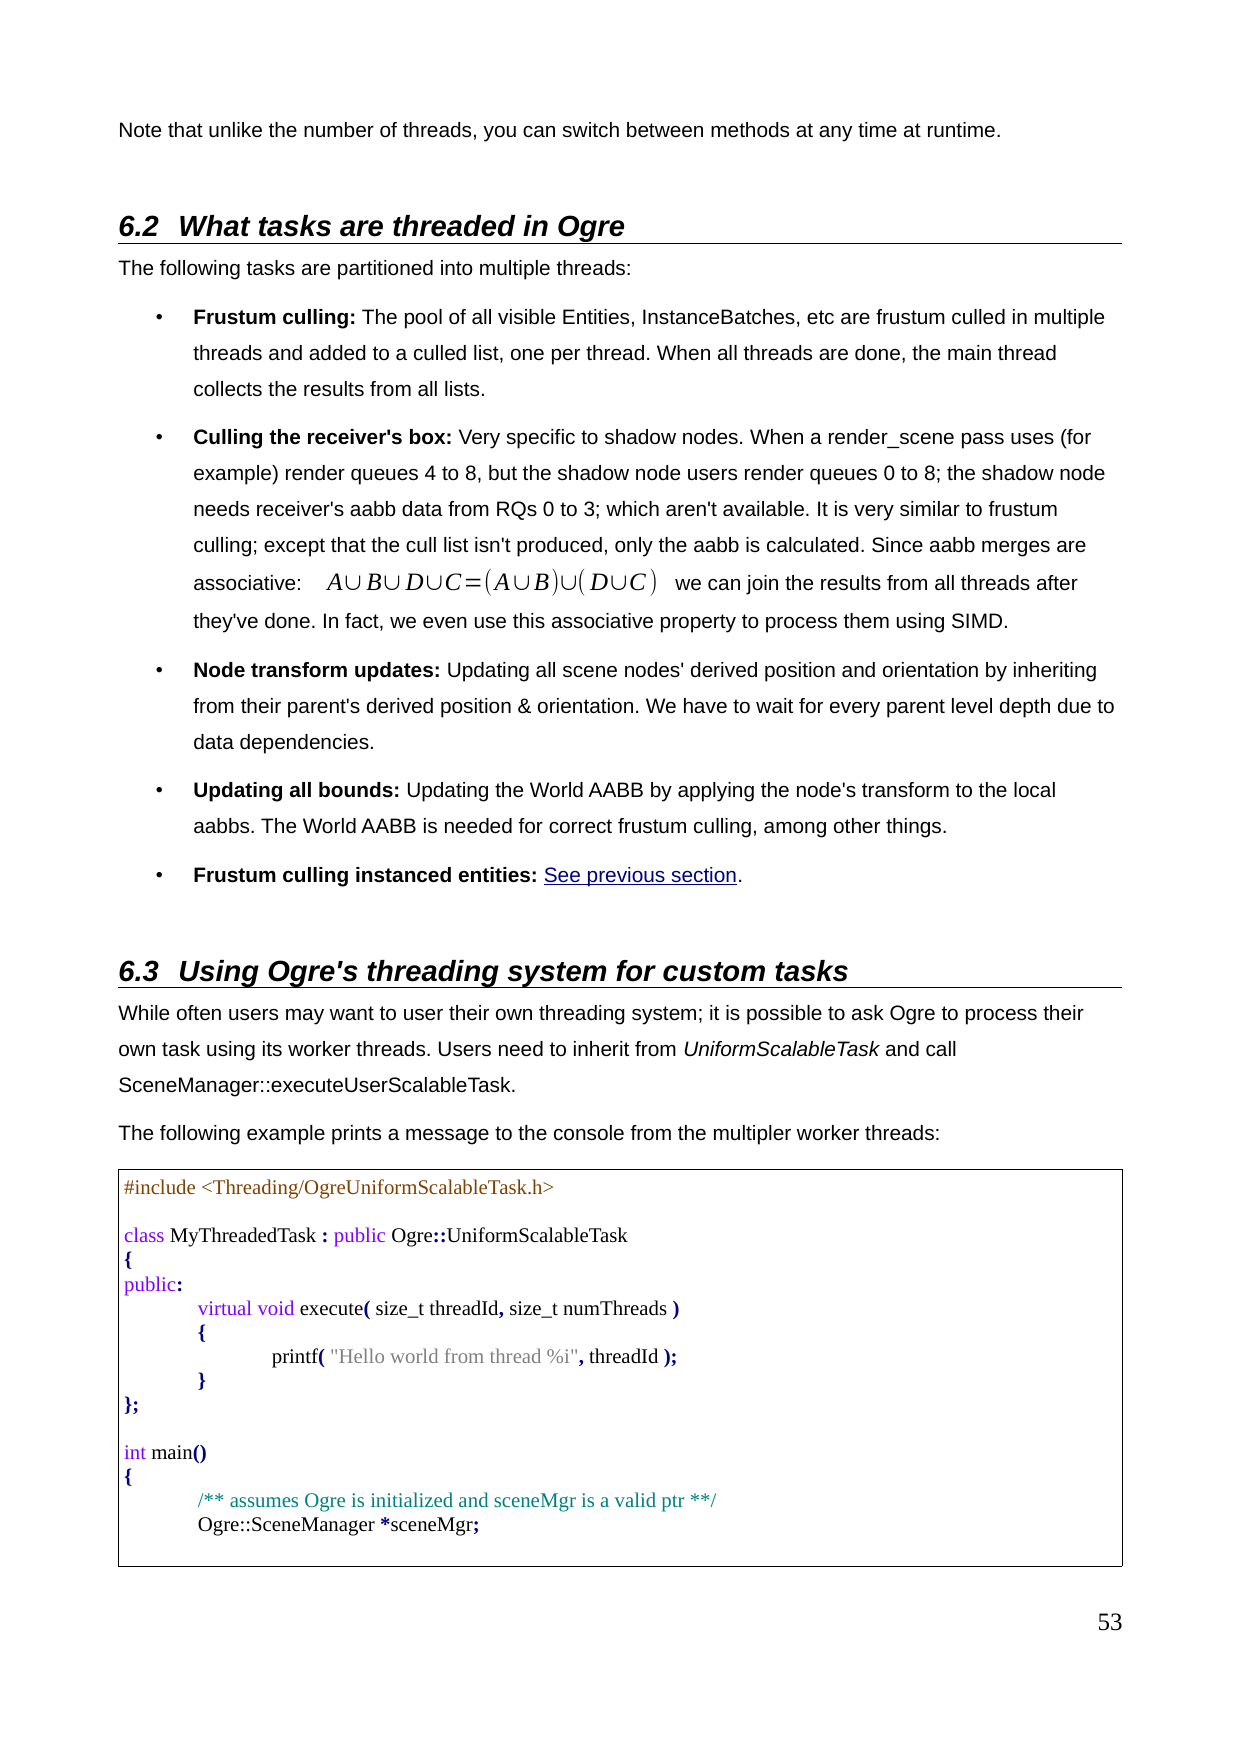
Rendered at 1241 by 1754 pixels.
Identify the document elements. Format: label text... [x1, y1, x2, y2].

list Node transform updates: Updating all scene nodes' derived position and orientation by inheriting from their parent's derived position & orientation. We have to wait for every parent level depth due to data dependencies. [156, 658, 1122, 754]
list Frustum culling: The pool of all visible Entities, InstanceBatches, etc are frustum culled in multiple threads and added to a culled list, one per thread. When all threads are done, the main thread collects the results from all lists. [156, 304, 1122, 400]
list Culling the receiver's box: Very specific to shadow nodes. When a render_scene pass uses (for example) render queues 4 to 8, but the shadow node users render queues 0 to 8; the shadow node needs receiver's aabb data from RQs 0 to 3; which aren't available. It is very similar to frustum culling; except that the cull list isn't produced, only the aabb is calculated. Since aabb merges are associative: we can join the results from all threads after they've done. In fact, we even use this associative property to process them using SIMD. [156, 425, 1122, 633]
text Note that unlike the number of threads, you can switch between methods at any time at runtime. [118, 118, 1122, 142]
list Frustum culling instanced entities: See previous section. [156, 863, 1122, 887]
list Updating all bounds: Updating the World AABB by applying the node's transform to the local aabbs. The World AABB is needed for correct frustum culling, among other things. [156, 778, 1122, 838]
text While often users may want to user their own threading system; it is possible to ask Ogre to process their own task using its worker threads. Users need to inherit from UniformScalableTask and call SceneManager::executeUserScalableTask. [118, 1001, 1122, 1096]
subtitle Using Ogre's threading system for custom tasks [118, 954, 1122, 987]
text The following tasks are partitioned into multiple threads: [118, 256, 1122, 280]
table_header #include <Threading/OgreUniformScalableTask.h> class MyThreadedTask : public Ogre::UniformScalableTask { public: virtual void execute( size_t threadId, size_t numThreads ) { printf( "Hello world from thread %i", threadId ); } }; int main() { /** assumes Ogre is initialized and sceneMgr is a valid ptr **/ Ogre::SceneManager *sceneMgr; [119, 1170, 1122, 1566]
text The following example prints a message to the console from the multipler worker threads: [118, 1121, 1122, 1145]
subtitle What tasks are threaded in Ogre [118, 209, 1122, 243]
